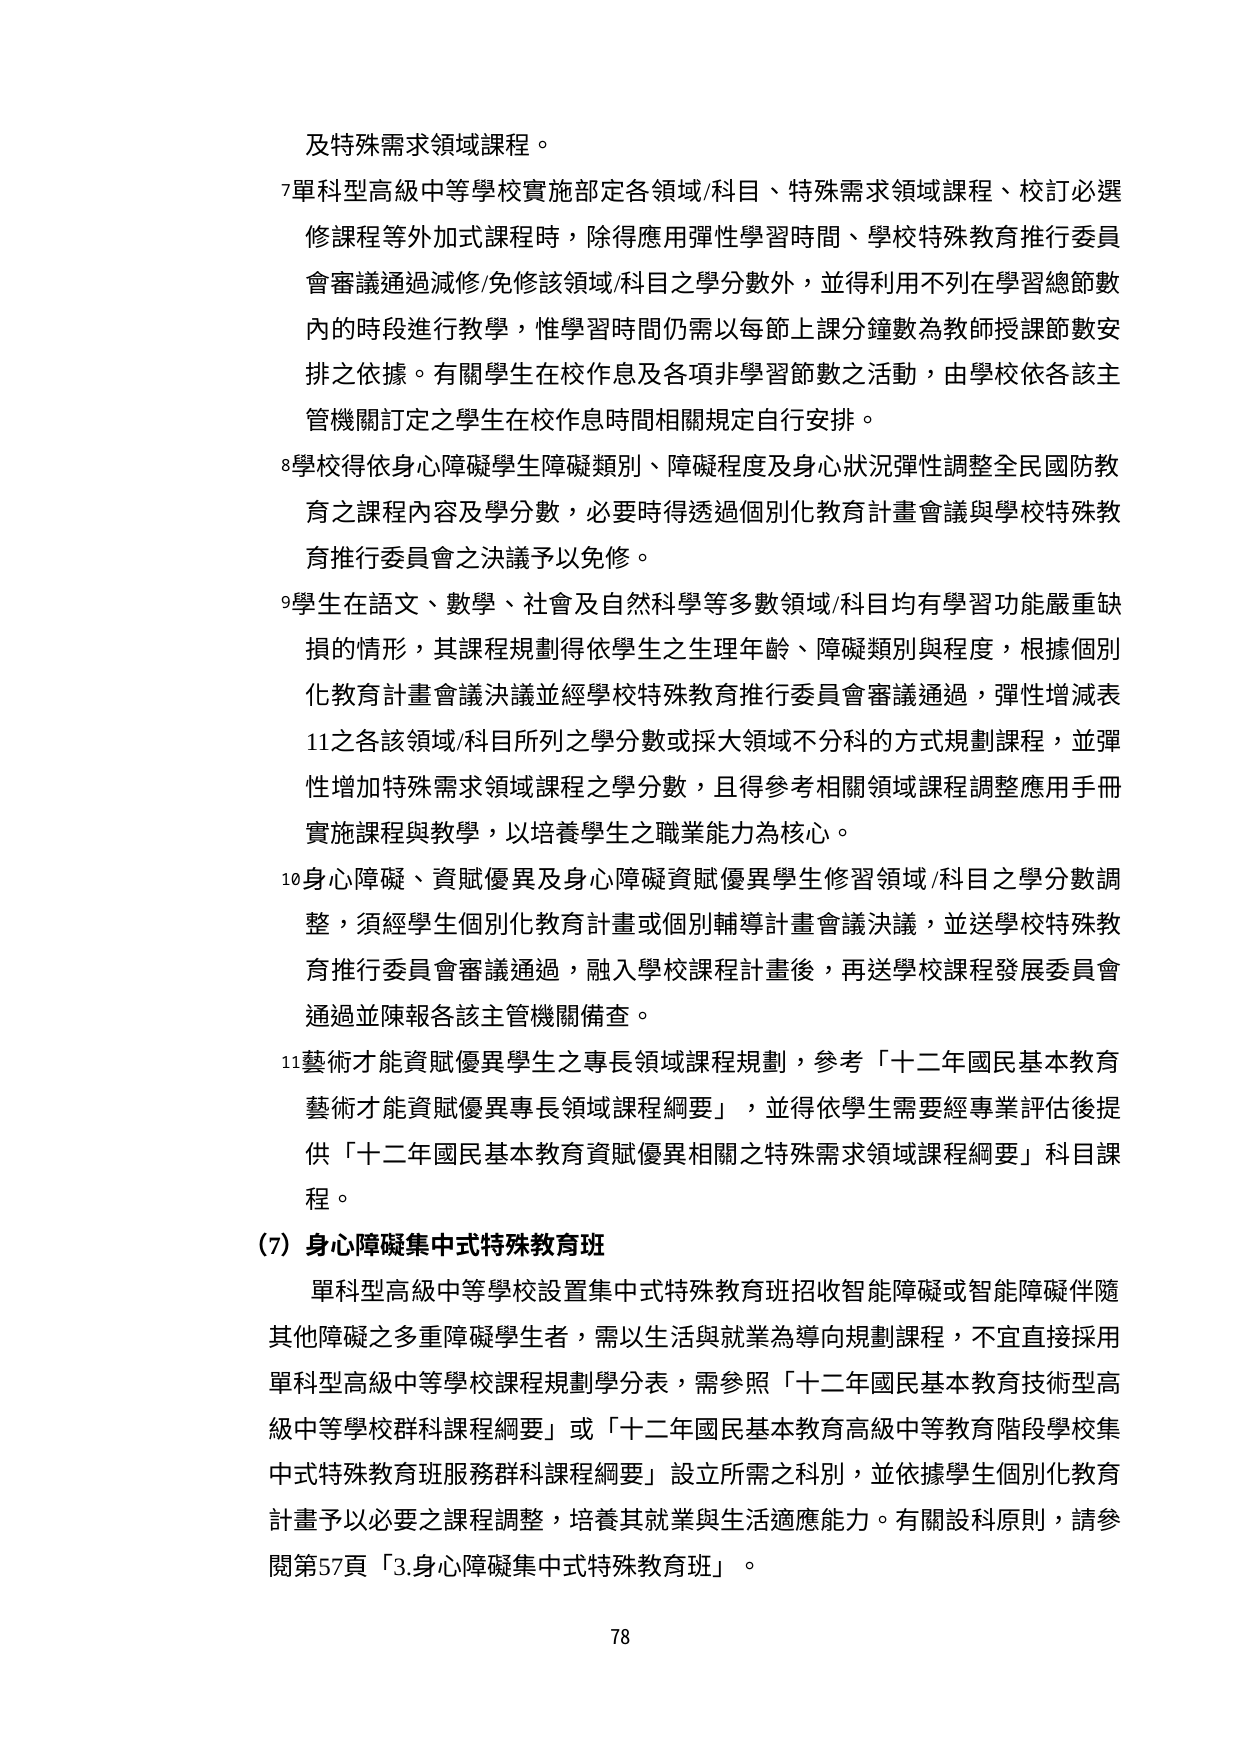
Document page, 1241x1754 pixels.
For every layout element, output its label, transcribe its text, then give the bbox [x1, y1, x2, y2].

text 8學校得依身心障礙學生障礙類別、障礙程度及身心狀況彈性調整全民國防教育之課程內容及學分數，必要時得透過個別化教育計畫會議與學校特殊教育推行委員會之決議予以免修。 [281, 439, 1122, 576]
text （7）身心障礙集中式特殊教育班 [243, 1218, 1122, 1264]
text 10身心障礙、資賦優異及身心障礙資賦優異學生修習領域/科目之學分數調整，須經學生個別化教育計畫或個別輔導計畫會議決議，並送學校特殊教育推行委員會審議通過，融入學校課程計畫後，再送學校課程發展委員會通過並陳報各該主管機關備查。 [281, 851, 1122, 1035]
text 單科型高級中等學校設置集中式特殊教育班招收智能障礙或智能障礙伴隨其他障礙之多重障礙學生者，需以生活與就業為導向規劃課程，不宜直接採用單科型高級中等學校課程規劃學分表，需參照「十二年國民基本教育技術型高級中等學校群科課程綱要」或「十二年國民基本教育高級中等教育階段學校集中式特殊教育班服務群科課程綱要」設立所需之科別，並依據學生個別化教育計畫予以必要之課程調整，培養其就業與生活適應能力。有關設科原則，請參閱第57頁「3.身心障礙集中式特殊教育班」。 [268, 1264, 1122, 1585]
text 11藝術才能資賦優異學生之專長領域課程規劃，參考「十二年國民基本教育藝術才能資賦優異專長領域課程綱要」，並得依學生需要經專業評估後提供「十二年國民基本教育資賦優異相關之特殊需求領域課程綱要」科目課程。 [281, 1035, 1122, 1218]
text 7單科型高級中等學校實施部定各領域/科目、特殊需求領域課程、校訂必選修課程等外加式課程時，除得應用彈性學習時間、學校特殊教育推行委員會審議通過減修/免修該領域/科目之學分數外，並得利用不列在學習總節數內的時段進行教學，惟學習時間仍需以每節上課分鐘數為教師授課節數安排之依據。有關學生在校作息及各項非學習節數之活動，由學校依各該主管機關訂定之學生在校作息時間相關規定自行安排。 [281, 164, 1122, 439]
text 9學生在語文、數學、社會及自然科學等多數領域/科目均有學習功能嚴重缺損的情形，其課程規劃得依學生之生理年齡、障礙類別與程度，根據個別化教育計畫會議決議並經學校特殊教育推行委員會審議通過，彈性增減表11之各該領域/科目所列之學分數或採大領域不分科的方式規劃課程，並彈性增加特殊需求領域課程之學分數，且得參考相關領域課程調整應用手冊實施課程與教學，以培養學生之職業能力為核心。 [281, 576, 1122, 851]
text 及特殊需求領域課程。 [281, 118, 1122, 164]
